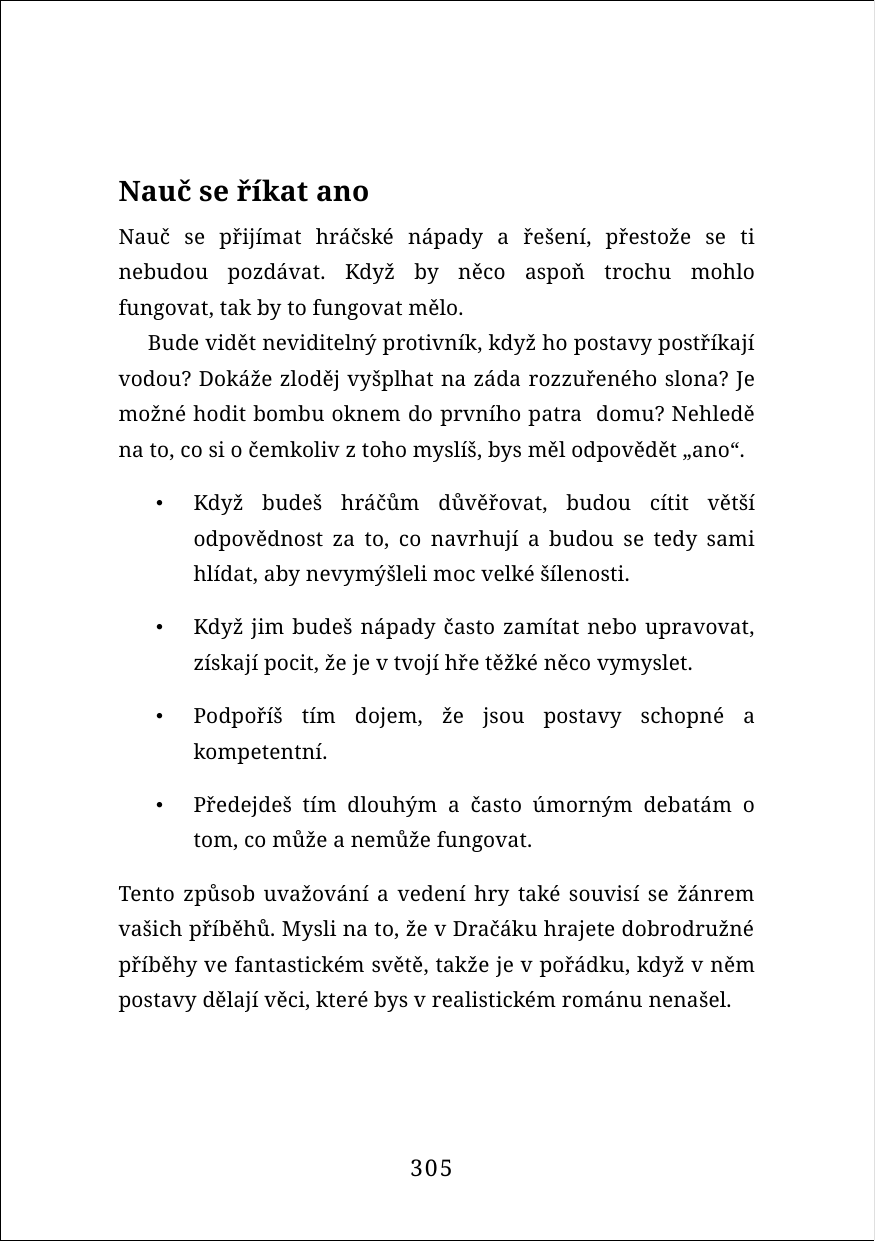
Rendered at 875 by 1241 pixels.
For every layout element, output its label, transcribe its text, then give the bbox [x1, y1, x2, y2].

list Předejdeš tím dlouhým a často úmorným debatám o tom, co může a nemůže fungovat. [156, 790, 756, 854]
list Když budeš hráčům důvěřovat, budou cítit větší odpovědnost za to, co navrhují a budou se tedy sami hlídat, aby nevymýšleli moc velké šílenosti. [156, 488, 756, 588]
text Nauč se přijímat hráčské nápady a řešení, přestože se ti nebudou pozdávat. Když by něco aspoň trochu mohlo fungovat, tak by to fungovat mělo. Bude vidět neviditelný protivník, když ho postavy postříkají vodou? Dokáže zloděj vyšplhat na záda rozzuřeného slona? Je možné hodit bombu oknem do prvního patra domu? Nehledě na to, co si o čemkoliv z toho myslíš, bys měl odpovědět „ano“. [118, 222, 756, 463]
list Když jim budeš nápady často zamítat nebo upravovat, získají pocit, že je v tvojí hře těžké něco vymyslet. [156, 612, 756, 676]
list Podpoříš tím dojem, že jsou postavy schopné a kompetentní. [156, 701, 756, 765]
text Tento způsob uvažování a vedení hry také souvisí se žánrem vašich příběhů. Mysli na to, že v Dračáku hrajete dobrodružné příběhy ve fantastickém světě, takže je v pořádku, když v něm postavy dělají věci, které bys v realistickém románu nenašel. [118, 879, 756, 1014]
subtitle Nauč se říkat ano [118, 172, 756, 210]
